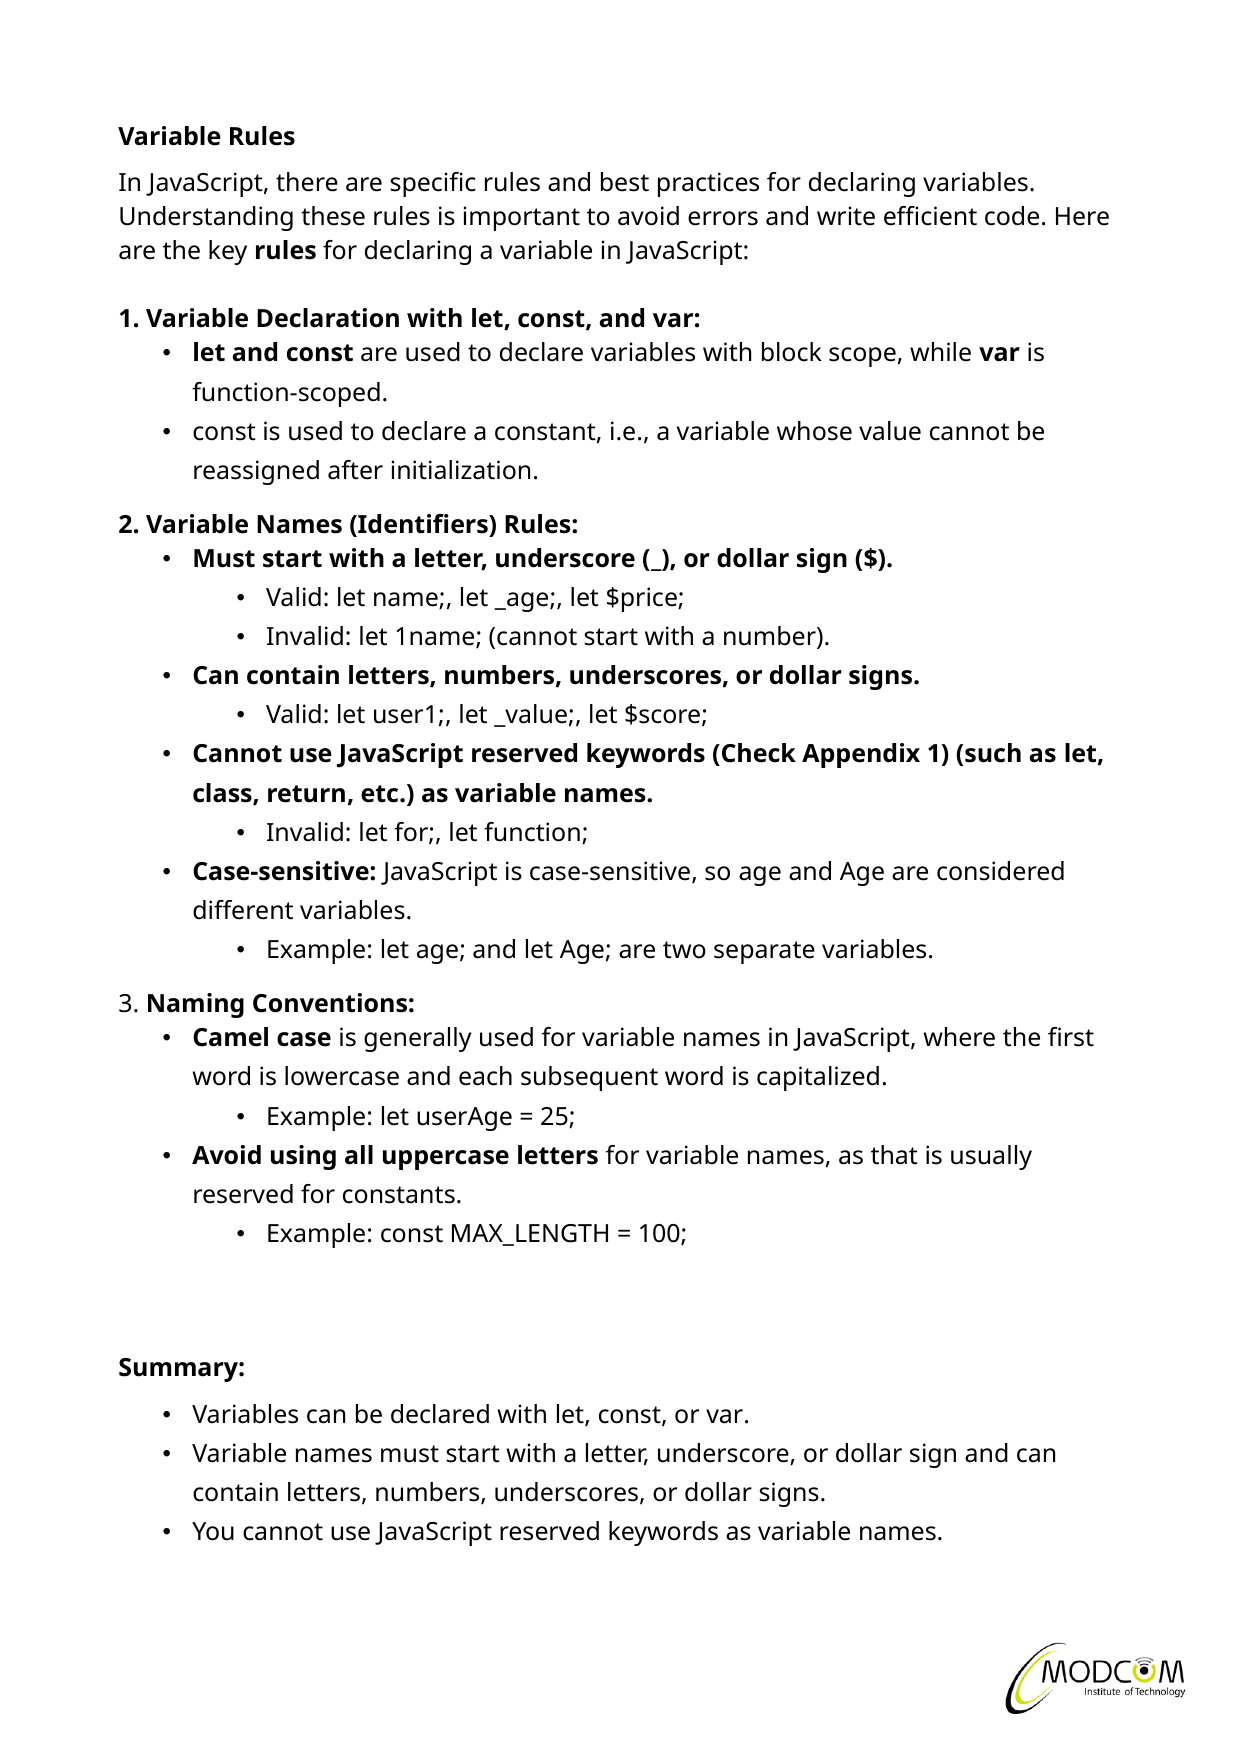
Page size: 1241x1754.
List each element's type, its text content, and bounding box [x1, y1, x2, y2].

list Invalid: let for;, let function; [236, 814, 1122, 848]
list Variable names must start with a letter, underscore, or dollar sign and can contain letters, numbers, underscores, or dollar signs. [162, 1436, 1122, 1509]
list const is used to declare a constant, i.e., a variable whose value cannot be reassigned after initialization. [162, 413, 1122, 487]
text 3. Naming Conventions: [118, 986, 1122, 1020]
list Example: let age; and let Age; are two separate variables. [236, 932, 1122, 966]
list Can contain letters, numbers, underscores, or dollar signs. [162, 658, 1122, 692]
list Invalid: let 1name; (cannot start with a number). [236, 619, 1122, 653]
list Camel case is generally used for variable names in JavaScript, where the first word is lowercase and each subsequent word is capitalized. [162, 1020, 1122, 1093]
list Cannot use JavaScript reserved keywords (Check Appendix 1) (such as let, class, return, etc.) as variable names. [162, 736, 1122, 809]
list Example: let userAge = 25; [236, 1098, 1122, 1132]
list Avoid using all uppercase letters for variable names, as that is usually reserved for constants. [162, 1137, 1122, 1211]
list Case-sensitive: JavaScript is case-sensitive, so age and Age are considered different variables. [162, 854, 1122, 927]
list You cannot use JavaScript reserved keywords as variable names. [162, 1514, 1122, 1548]
text 2. Variable Names (Identifiers) Rules: [118, 506, 1122, 540]
list let and const are used to declare variables with block scope, while var is function-scoped. [162, 335, 1122, 408]
list Example: const MAX_LENGTH = 100; [236, 1216, 1122, 1250]
list Valid: let name;, let _age;, let $price; [236, 579, 1122, 613]
text In JavaScript, there are specific rules and best practices for declaring variables. Understanding these rules is important to avoid errors and write efficient code. Here are the key rules for declaring a variable in JavaScript: [118, 165, 1122, 267]
text 1. Variable Declaration with let, const, and var: [118, 301, 1122, 335]
list Variables can be declared with let, const, or var. [162, 1397, 1122, 1431]
subtitle Variable Rules [118, 118, 1122, 152]
list Valid: let user1;, let _value;, let $score; [236, 697, 1122, 731]
subtitle Summary: [118, 1350, 1122, 1384]
list Must start with a letter, underscore (_), or dollar sign ($). [162, 540, 1122, 574]
picture [997, 1626, 1191, 1718]
